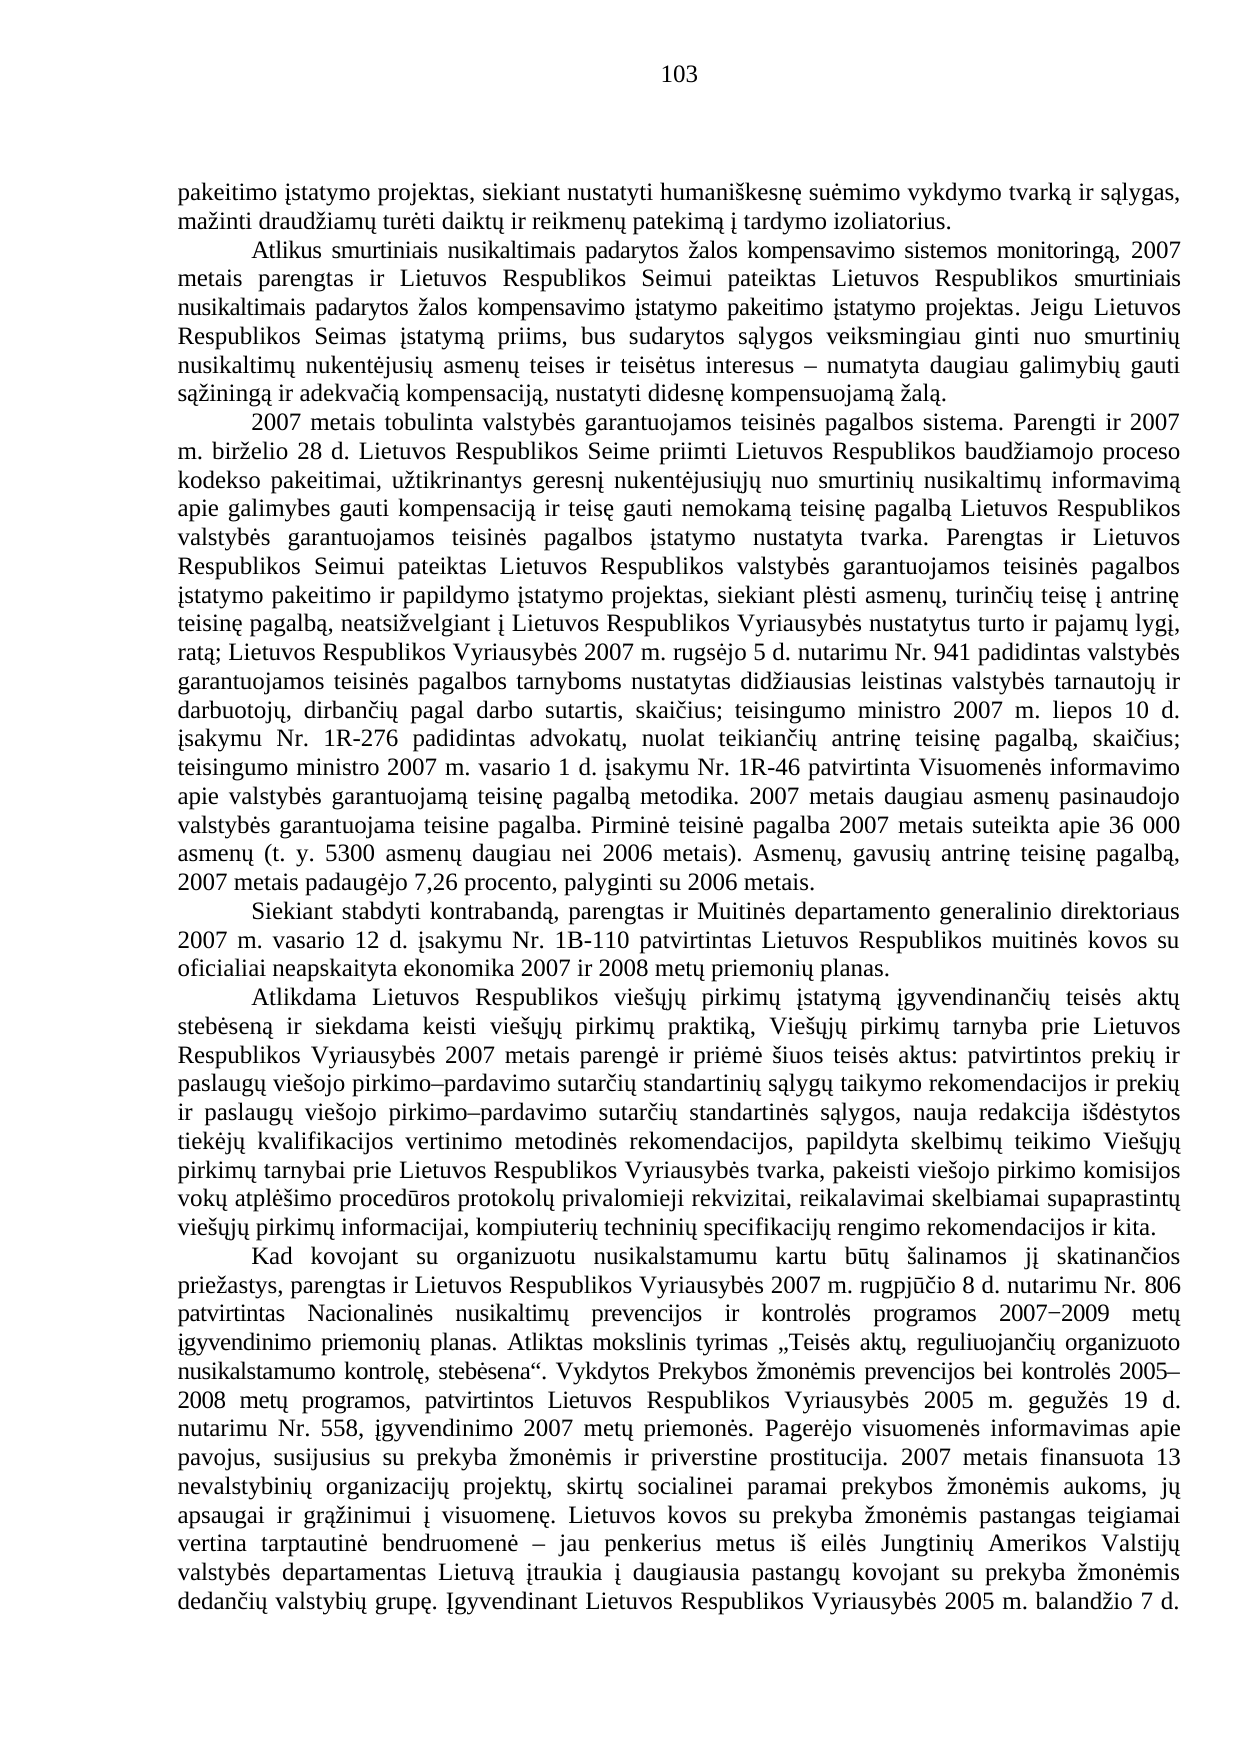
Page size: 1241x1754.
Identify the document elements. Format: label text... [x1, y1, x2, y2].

text 2007 metais tobulinta valstybės garantuojamos teisinės pagalbos sistema. Parengti ir 2007 m. birželio 28 d. Lietuvos Respublikos Seime priimti Lietuvos Respublikos baudžiamojo proceso kodekso pakeitimai, užtikrinantys geresnį nukentėjusiųjų nuo smurtinių nusikaltimų informavimą apie galimybes gauti kompensaciją ir teisę gauti nemokamą teisinę pagalbą Lietuvos Respublikos valstybės garantuojamos teisinės pagalbos įstatymo nustatyta tvarka. Parengtas ir Lietuvos Respublikos Seimui pateiktas Lietuvos Respublikos valstybės garantuojamos teisinės pagalbos įstatymo pakeitimo ir papildymo įstatymo projektas, siekiant plėsti asmenų, turinčių teisę į antrinę teisinę pagalbą, neatsižvelgiant į Lietuvos Respublikos Vyriausybės nustatytus turto ir pajamų lygį, ratą; Lietuvos Respublikos Vyriausybės 2007 m. rugsėjo 5 d. nutarimu Nr. 941 padidintas valstybės garantuojamos teisinės pagalbos tarnyboms nustatytas didžiausias leistinas valstybės tarnautojų ir darbuotojų, dirbančių pagal darbo sutartis, skaičius; teisingumo ministro 2007 m. liepos 10 d. įsakymu Nr. 1R-276 padidintas advokatų, nuolat teikiančių antrinę teisinę pagalbą, skaičius; teisingumo ministro 2007 m. vasario 1 d. įsakymu Nr. 1R-46 patvirtinta Visuomenės informavimo apie valstybės garantuojamą teisinę pagalbą metodika. 2007 metais daugiau asmenų pasinaudojo valstybės garantuojama teisine pagalba. Pirminė teisinė pagalba 2007 metais suteikta apie 36 000 asmenų (t. y. 5300 asmenų daugiau nei 2006 metais). Asmenų, gavusių antrinę teisinę pagalbą, 2007 metais padaugėjo 7,26 procento, palyginti su 2006 metais. [177, 407, 1181, 896]
text Atlikdama Lietuvos Respublikos viešųjų pirkimų įstatymą įgyvendinančių teisės aktų stebėseną ir siekdama keisti viešųjų pirkimų praktiką, Viešųjų pirkimų tarnyba prie Lietuvos Respublikos Vyriausybės 2007 metais parengė ir priėmė šiuos teisės aktus: patvirtintos prekių ir paslaugų viešojo pirkimo–pardavimo sutarčių standartinių sąlygų taikymo rekomendacijos ir prekių ir paslaugų viešojo pirkimo–pardavimo sutarčių standartinės sąlygos, nauja redakcija išdėstytos tiekėjų kvalifikacijos vertinimo metodinės rekomendacijos, papildyta skelbimų teikimo Viešųjų pirkimų tarnybai prie Lietuvos Respublikos Vyriausybės tvarka, pakeisti viešojo pirkimo komisijos vokų atplėšimo procedūros protokolų privalomieji rekvizitai, reikalavimai skelbiamai supaprastintų viešųjų pirkimų informacijai, kompiuterių techninių specifikacijų rengimo rekomendacijos ir kita. [177, 982, 1181, 1241]
text Atlikus smurtiniais nusikaltimais padarytos žalos kompensavimo sistemos monitoringą, 2007 metais parengtas ir Lietuvos Respublikos Seimui pateiktas Lietuvos Respublikos smurtiniais nusikaltimais padarytos žalos kompensavimo įstatymo pakeitimo įstatymo projektas. Jeigu Lietuvos Respublikos Seimas įstatymą priims, bus sudarytos sąlygos veiksmingiau ginti nuo smurtinių nusikaltimų nukentėjusių asmenų teises ir teisėtus interesus – numatyta daugiau galimybių gauti sąžiningą ir adekvačią kompensaciją, nustatyti didesnę kompensuojamą žalą. [177, 235, 1181, 407]
text Kad kovojant su organizuotu nusikalstamumu kartu būtų šalinamos jį skatinančios priežastys, parengtas ir Lietuvos Respublikos Vyriausybės 2007 m. rugpjūčio 8 d. nutarimu Nr. 806 patvirtintas Nacionalinės nusikaltimų prevencijos ir kontrolės programos 2007−2009 metų įgyvendinimo priemonių planas. Atliktas mokslinis tyrimas „Teisės aktų, reguliuojančių organizuoto nusikalstamumo kontrolę, stebėsena“. Vykdytos Prekybos žmonėmis prevencijos bei kontrolės 2005–2008 metų programos, patvirtintos Lietuvos Respublikos Vyriausybės 2005 m. gegužės 19 d. nutarimu Nr. 558, įgyvendinimo 2007 metų priemonės. Pagerėjo visuomenės informavimas apie pavojus, susijusius su prekyba žmonėmis ir priverstine prostitucija. 2007 metais finansuota 13 nevalstybinių organizacijų projektų, skirtų socialinei paramai prekybos žmonėmis aukoms, jų apsaugai ir grąžinimui į visuomenę. Lietuvos kovos su prekyba žmonėmis pastangas teigiamai vertina tarptautinė bendruomenė – jau penkerius metus iš eilės Jungtinių Amerikos Valstijų valstybės departamentas Lietuvą įtraukia į daugiausia pastangų kovojant su prekyba žmonėmis dedančių valstybių grupę. Įgyvendinant Lietuvos Respublikos Vyriausybės 2005 m. balandžio 7 d. [177, 1241, 1181, 1615]
text pakeitimo įstatymo projektas, siekiant nustatyti humaniškesnę suėmimo vykdymo tvarką ir sąlygas, mažinti draudžiamų turėti daiktų ir reikmenų patekimą į tardymo izoliatorius. [177, 177, 1181, 235]
text Siekiant stabdyti kontrabandą, parengtas ir Muitinės departamento generalinio direktoriaus 2007 m. vasario 12 d. įsakymu Nr. 1B-110 patvirtintas Lietuvos Respublikos muitinės kovos su oficialiai neapskaityta ekonomika 2007 ir 2008 metų priemonių planas. [177, 896, 1181, 982]
